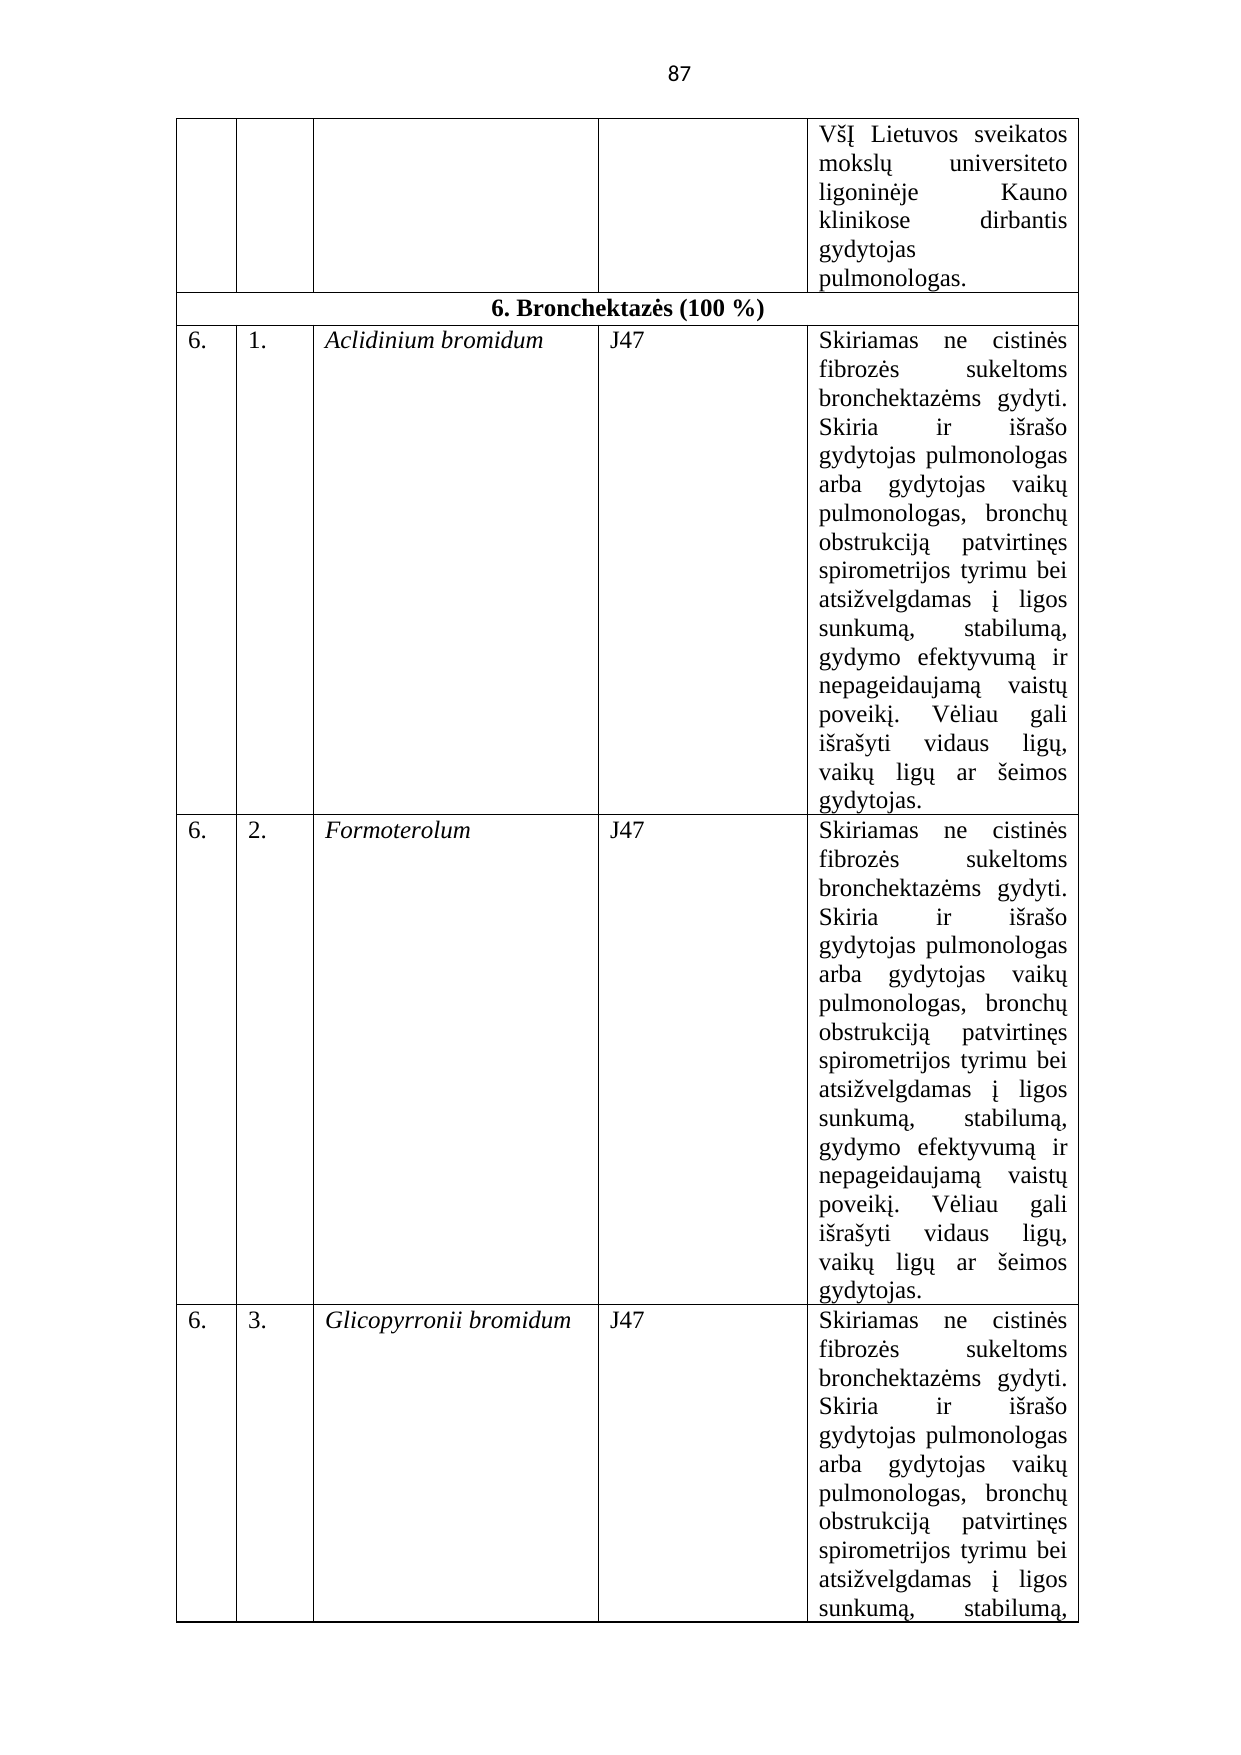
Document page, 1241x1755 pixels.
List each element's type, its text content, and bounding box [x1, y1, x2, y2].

table_cell [1109, 118, 1123, 292]
table_cell [1099, 292, 1103, 324]
table_cell 6. Bronchektazės (100 %) [177, 293, 1078, 324]
table_cell [1084, 1304, 1088, 1621]
table_cell [1099, 814, 1103, 1304]
table_cell [1079, 118, 1083, 292]
table_cell 6. [177, 1305, 236, 1621]
table_cell [237, 119, 313, 292]
table_cell [1093, 118, 1099, 292]
table_cell [599, 119, 807, 292]
table_cell [1093, 292, 1099, 324]
table_cell 3. [237, 1305, 313, 1621]
table_cell [1109, 292, 1123, 324]
table_cell [1109, 814, 1123, 1304]
table_cell [1093, 814, 1099, 1304]
table_cell Skiriamas ne cistinės fibrozės sukeltoms bronchektazėms gydyti. Skiria ir išrašo gydytojas pulmonologas arba gydytojas vaikų pulmonologas, bronchų obstrukciją patvirtinęs spirometrijos tyrimu bei atsižvelgdamas į ligos sunkumą, stabilumą, [808, 1305, 1078, 1621]
table_cell [1103, 814, 1109, 1304]
table_cell J47 [599, 815, 807, 1304]
table_cell [1088, 325, 1093, 814]
table_cell [1079, 1304, 1083, 1621]
table_cell [1103, 325, 1109, 814]
table_cell [1103, 292, 1109, 324]
table_cell 6. [177, 326, 236, 814]
table_cell [1079, 325, 1083, 814]
table_cell [1084, 814, 1088, 1304]
table_cell [1079, 292, 1083, 324]
table_cell [1088, 814, 1093, 1304]
table_cell 2. [237, 815, 313, 1304]
table_cell [314, 119, 598, 292]
table_cell [1093, 1304, 1099, 1621]
table_cell [1099, 325, 1103, 814]
table_cell [1103, 118, 1109, 292]
table_cell [1109, 1304, 1123, 1621]
table_cell [1099, 1304, 1103, 1621]
table_cell [1084, 325, 1088, 814]
table_cell [1093, 325, 1099, 814]
table_cell Skiriamas ne cistinės fibrozės sukeltoms bronchektazėms gydyti. Skiria ir išrašo gydytojas pulmonologas arba gydytojas vaikų pulmonologas, bronchų obstrukciją patvirtinęs spirometrijos tyrimu bei atsižvelgdamas į ligos sunkumą, stabilumą, gydymo efektyvumą ir nepageidaujamą vaistų poveikį. Vėliau gali išrašyti vidaus ligų, vaikų ligų ar šeimos gydytojas. [808, 326, 1078, 814]
table_cell [1088, 1304, 1093, 1621]
table_cell 6. [177, 815, 236, 1304]
table_cell J47 [599, 1305, 807, 1621]
table_cell J47 [599, 326, 807, 814]
table_cell [177, 119, 236, 292]
table_cell Glicopyrronii bromidum [314, 1305, 598, 1621]
table_cell [1084, 118, 1088, 292]
table_cell Formoterolum [314, 815, 598, 1304]
table_cell [1088, 118, 1093, 292]
table_cell VšĮ Lietuvos sveikatos mokslų universiteto ligoninėje Kauno klinikose dirbantis gydytojas pulmonologas. [808, 119, 1078, 292]
table_cell [1088, 292, 1093, 324]
table_cell [1103, 1304, 1109, 1621]
table_cell [1079, 814, 1083, 1304]
table_cell Aclidinium bromidum [314, 326, 598, 814]
table_cell 1. [237, 326, 313, 814]
table_cell [1099, 118, 1103, 292]
table_cell [1084, 292, 1088, 324]
table_cell Skiriamas ne cistinės fibrozės sukeltoms bronchektazėms gydyti. Skiria ir išrašo gydytojas pulmonologas arba gydytojas vaikų pulmonologas, bronchų obstrukciją patvirtinęs spirometrijos tyrimu bei atsižvelgdamas į ligos sunkumą, stabilumą, gydymo efektyvumą ir nepageidaujamą vaistų poveikį. Vėliau gali išrašyti vidaus ligų, vaikų ligų ar šeimos gydytojas. [808, 815, 1078, 1304]
table_cell [1109, 325, 1123, 814]
